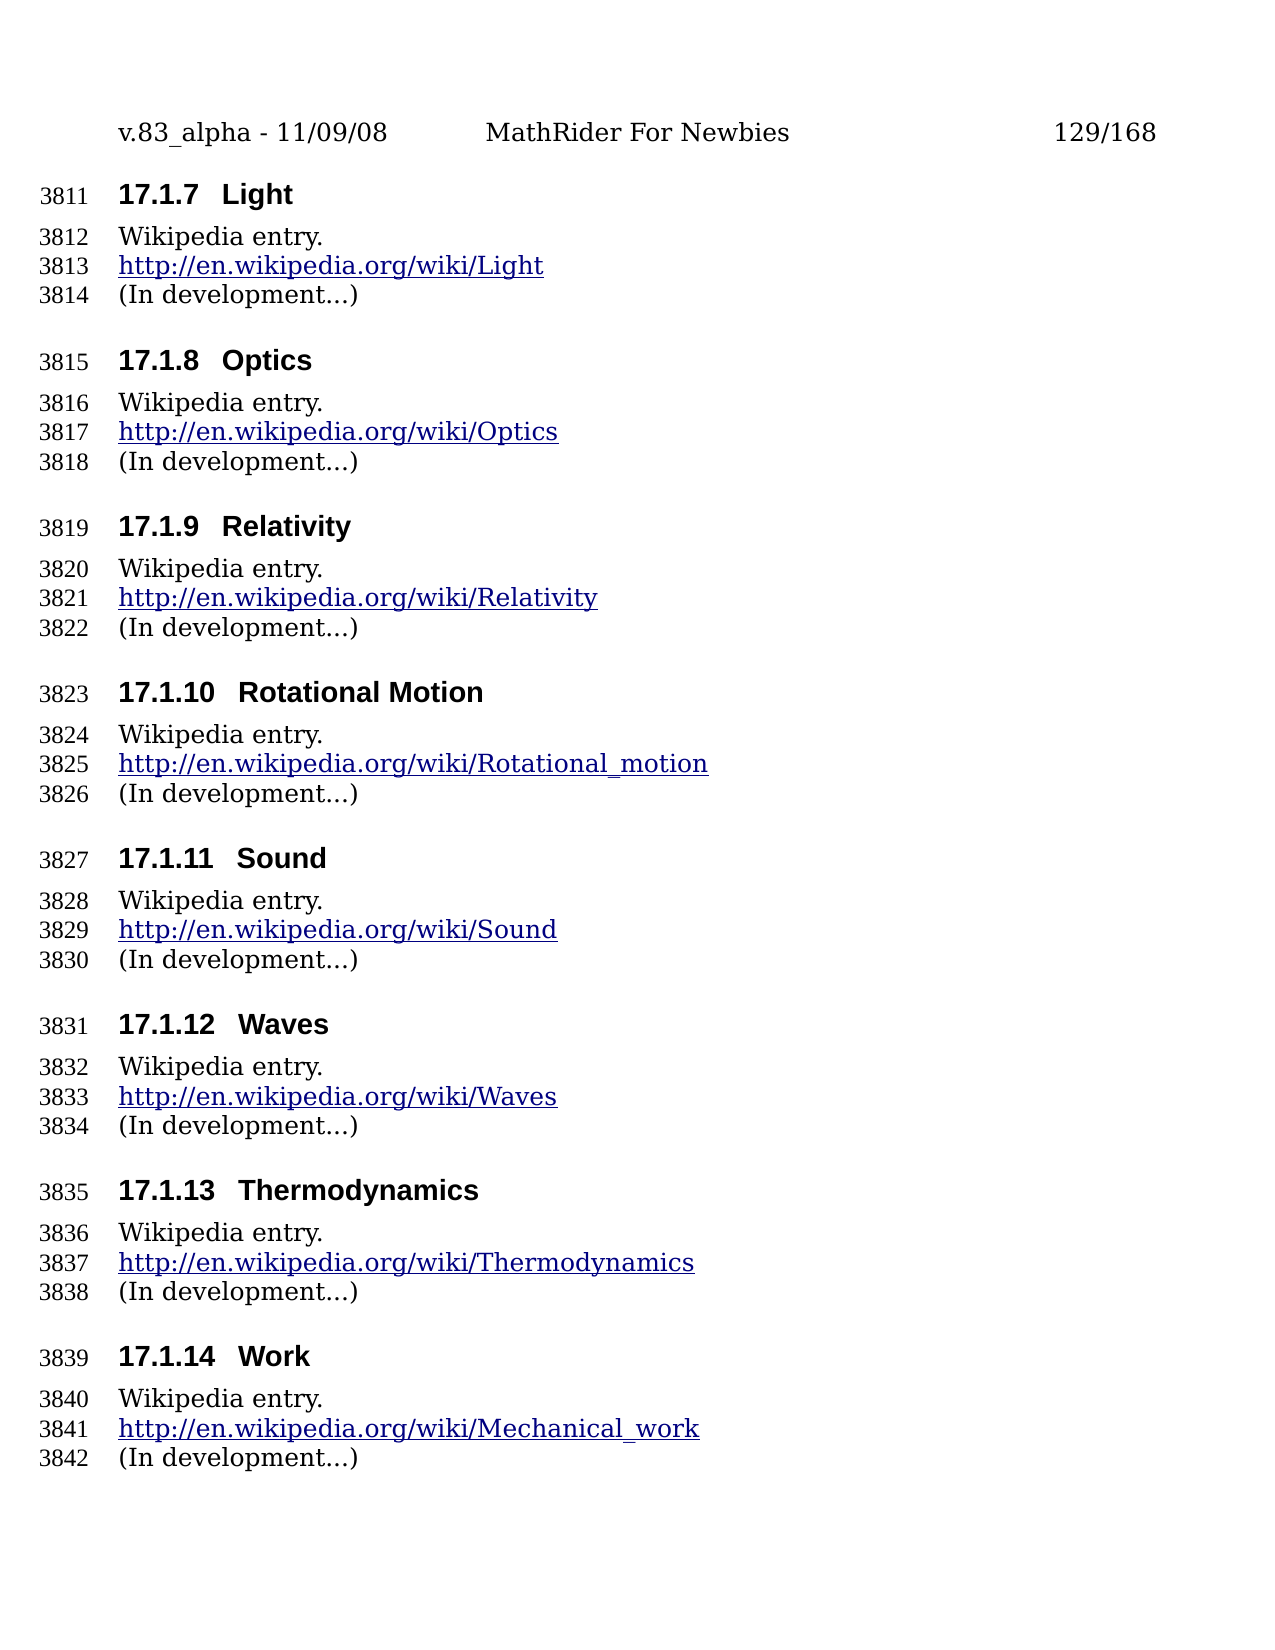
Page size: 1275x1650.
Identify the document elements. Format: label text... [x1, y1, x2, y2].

text Wikipedia entry. [118, 222, 1157, 251]
subtitle Light [118, 177, 1157, 210]
text (In development...) [118, 613, 1157, 642]
text (In development...) [118, 779, 1157, 808]
text http://en.wikipedia.org/wiki/Sound [118, 916, 1157, 945]
text Wikipedia entry. [118, 1384, 1157, 1414]
text http://en.wikipedia.org/wiki/Rotational_motion [118, 749, 1157, 779]
text (In development...) [118, 281, 1157, 310]
subtitle Relativity [118, 509, 1157, 542]
subtitle Rotational Motion [118, 675, 1157, 708]
subtitle Thermodynamics [118, 1173, 1157, 1207]
text http://en.wikipedia.org/wiki/Mechanical_work [118, 1414, 1157, 1443]
text http://en.wikipedia.org/wiki/Optics [118, 417, 1157, 447]
text Wikipedia entry. [118, 1052, 1157, 1082]
text http://en.wikipedia.org/wiki/Waves [118, 1082, 1157, 1111]
text (In development...) [118, 447, 1157, 476]
text http://en.wikipedia.org/wiki/Relativity [118, 583, 1157, 613]
text Wikipedia entry. [118, 1218, 1157, 1248]
subtitle Waves [118, 1007, 1157, 1041]
subtitle Optics [118, 343, 1157, 376]
text Wikipedia entry. [118, 554, 1157, 583]
subtitle Sound [118, 841, 1157, 874]
text (In development...) [118, 945, 1157, 974]
text (In development...) [118, 1277, 1157, 1306]
text (In development...) [118, 1111, 1157, 1140]
subtitle Work [118, 1339, 1157, 1373]
text http://en.wikipedia.org/wiki/Thermodynamics [118, 1248, 1157, 1277]
text Wikipedia entry. [118, 886, 1157, 916]
text http://en.wikipedia.org/wiki/Light [118, 251, 1157, 281]
text Wikipedia entry. [118, 720, 1157, 749]
text Wikipedia entry. [118, 388, 1157, 417]
text (In development...) [118, 1443, 1157, 1472]
